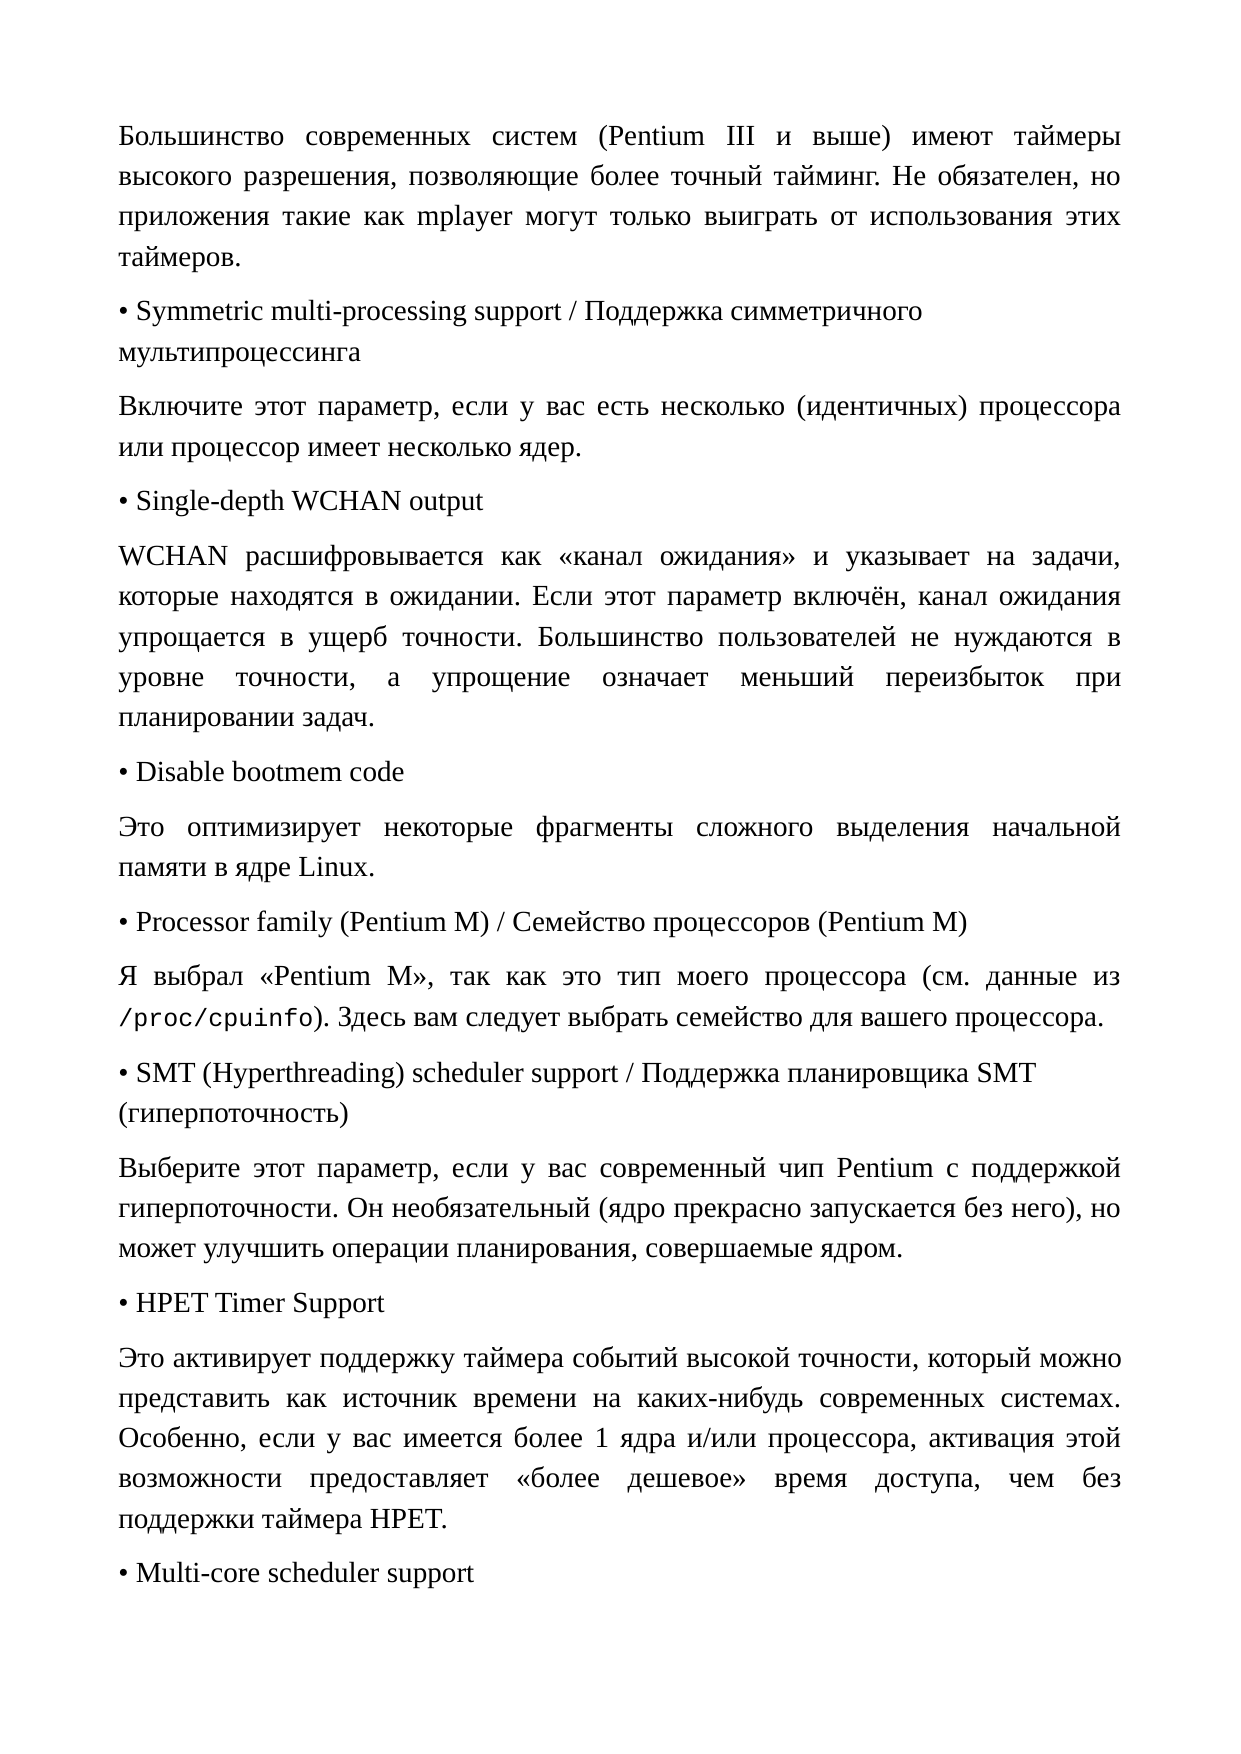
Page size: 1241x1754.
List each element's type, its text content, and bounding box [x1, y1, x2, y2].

text Большинство современных систем (Pentium III и выше) имеют таймеры высокого разрешения, позволяющие более точный тайминг. Не обязателен, но приложения такие как mplayer могут только выиграть от использования этих таймеров. [118, 118, 1122, 272]
text Это активирует поддержку таймера событий высокой точности, который можно представить как источник времени на каких-нибудь современных системах. Особенно, если у вас имеется более 1 ядра и/или процессора, активация этой возможности предоставляет «более дешевое» время доступа, чем без поддержки таймера HPET. [118, 1340, 1122, 1534]
text Включите этот параметр, если у вас есть несколько (идентичных) процессора или процессор имеет несколько ядер. [118, 388, 1122, 462]
text Выберите этот параметр, если у вас современный чип Pentium с поддержкой гиперпоточности. Он необязательный (ядро прекрасно запускается без него), но может улучшить операции планирования, совершаемые ядром. [118, 1150, 1122, 1264]
text WCHAN расшифровывается как «канал ожидания» и указывает на задачи, которые находятся в ожидании. Если этот параметр включён, канал ожидания упрощается в ущерб точности. Большинство пользователей не нуждаются в уровне точности, а упрощение означает меньший переизбыток при планировании задач. [118, 538, 1122, 733]
text Я выбрал «Pentium M», так как это тип моего процессора (см. данные из /proc/cpuinfo). Здесь вам следует выбрать семейство для вашего процессора. [118, 958, 1122, 1033]
text Это оптимизирует некоторые фрагменты сложного выделения начальной памяти в ядре Linux. [118, 809, 1122, 882]
text • Multi-core scheduler support [118, 1556, 1122, 1589]
text • SMT (Hyperthreading) scheduler support / Поддержка планировщика SMT (гиперпоточность) [118, 1055, 1122, 1129]
text • Single-depth WCHAN output [118, 483, 1122, 517]
text • HPET Timer Support [118, 1285, 1122, 1319]
text • Processor family (Pentium M) / Семейство процессоров (Pentium M) [118, 904, 1122, 937]
text • Disable bootmem code [118, 754, 1122, 787]
text • Symmetric multi-processing support / Поддержка симметричного мультипроцессинга [118, 293, 1122, 367]
